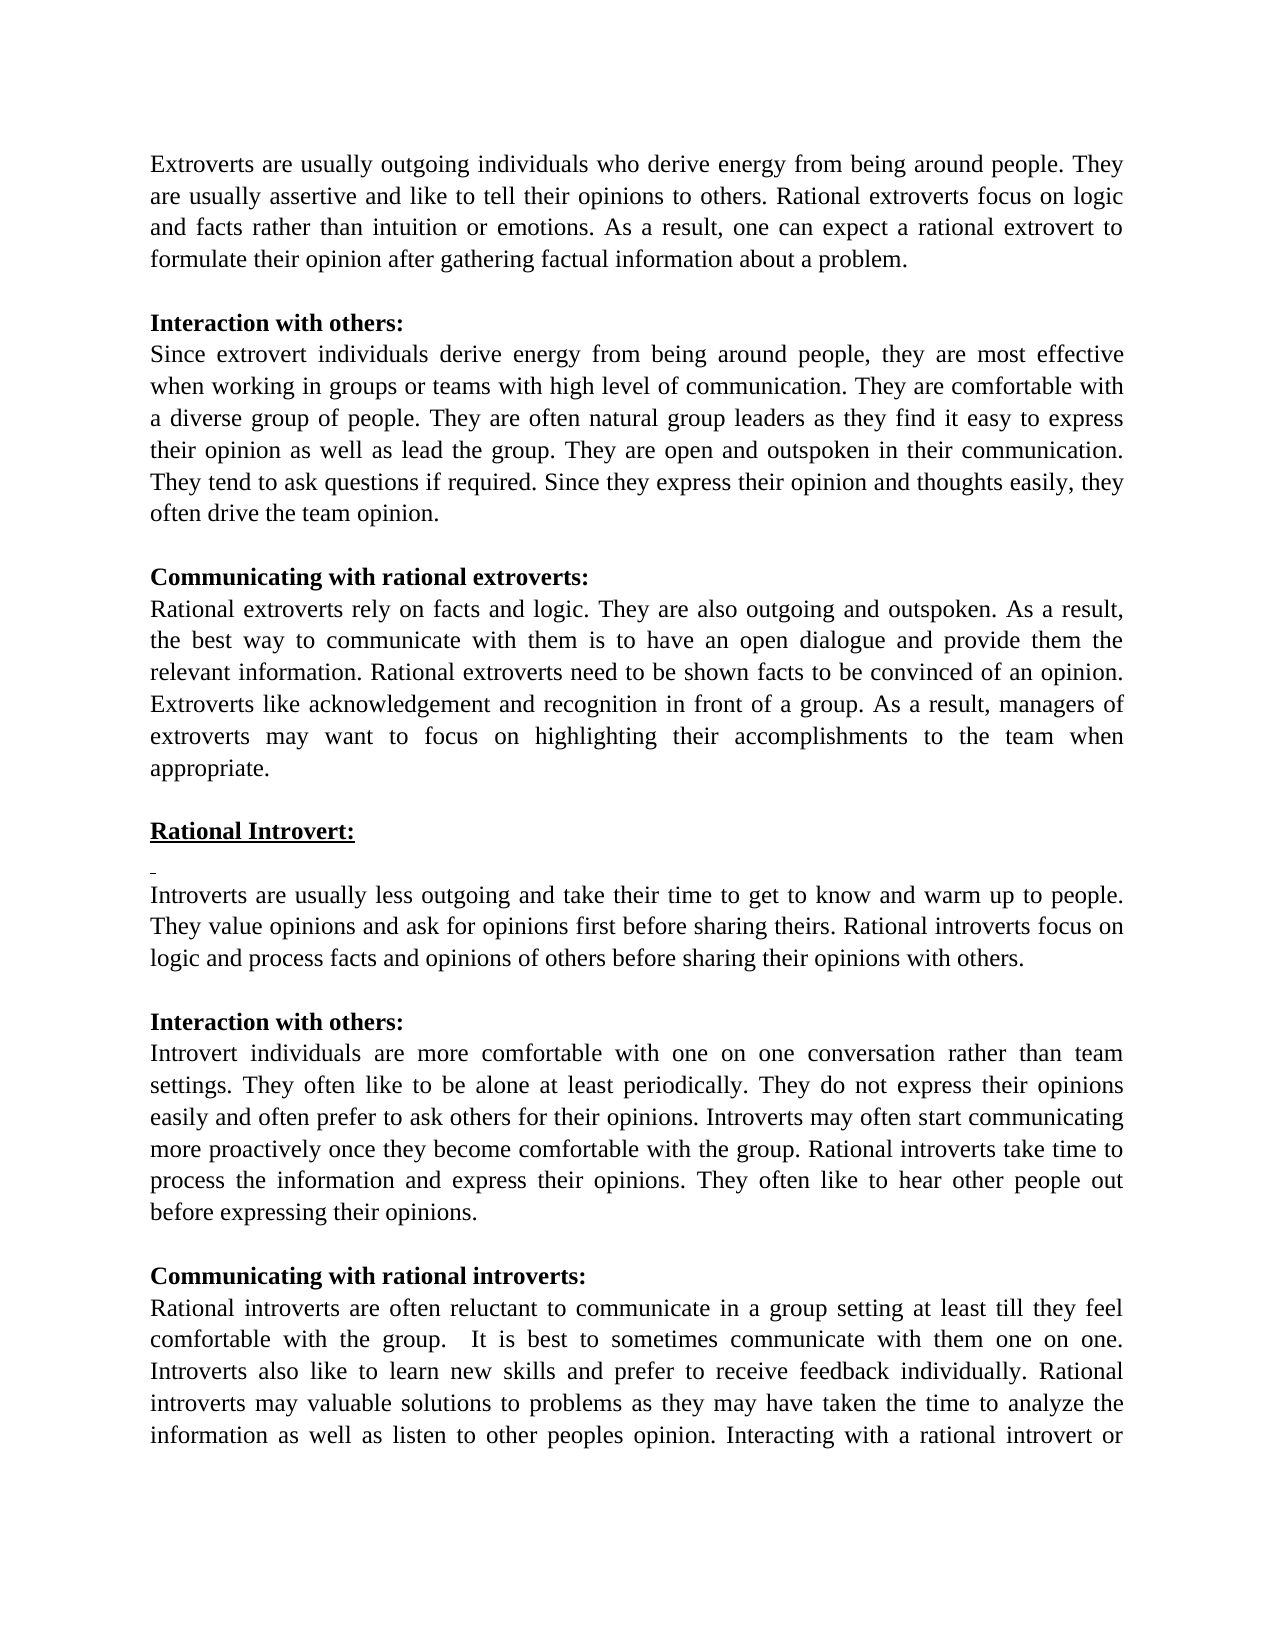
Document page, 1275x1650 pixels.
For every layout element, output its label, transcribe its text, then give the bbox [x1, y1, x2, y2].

text Communicating with rational extroverts: [150, 563, 1125, 591]
text Interaction with others: [150, 309, 1125, 337]
text Rational extroverts rely on facts and logic. They are also outgoing and outspoken. As a result, the best way to communicate with them is to have an open dialogue and provide them the relevant information. Rational extroverts need to be shown facts to be convinced of an opinion. Extroverts like acknowledgement and recognition in front of a group. As a result, managers of extroverts may want to focus on highlighting their accomplishments to the team when appropriate. [150, 595, 1125, 781]
text Extroverts are usually outgoing individuals who derive energy from being around people. They are usually assertive and like to tell their opinions to others. Rational extroverts focus on logic and facts rather than intuition or emotions. As a result, one can expect a rational extrovert to formulate their opinion after gathering factual information about a problem. [150, 150, 1125, 273]
text Interaction with others: [150, 1008, 1125, 1036]
text Since extrovert individuals derive energy from being around people, they are most effective when working in groups or teams with high level of communication. They are comfortable with a diverse group of people. They are often natural group leaders as they find it easy to express their opinion as well as lead the group. They are open and outspoken in their communication. They tend to ask questions if required. Since they express their opinion and thoughts easily, they often drive the team opinion. [150, 341, 1125, 527]
text Rational introverts are often reluctant to communicate in a group setting at least till they feel comfortable with the group. It is best to sometimes communicate with them one on one. Introverts also like to learn new skills and prefer to receive feedback individually. Rational introverts may valuable solutions to problems as they may have taken the time to analyze the information as well as listen to other peoples opinion. Interacting with a rational introvert or [150, 1294, 1125, 1448]
text Communicating with rational introverts: [150, 1262, 1125, 1290]
text Introverts are usually less outgoing and take their time to get to know and warm up to people. They value opinions and ask for opinions first before sharing theirs. Rational introverts focus on logic and process facts and opinions of others before sharing their opinions with others. [150, 881, 1125, 972]
text Introvert individuals are more comfortable with one on one conversation rather than team settings. They often like to be alone at least periodically. They do not express their opinions easily and often prefer to ask others for their opinions. Introverts may often start communicating more proactively once they become comfortable with the group. Rational introverts take time to process the information and express their opinions. They often like to hear other people out before expressing their opinions. [150, 1039, 1125, 1226]
text Rational Introvert: [150, 817, 1125, 845]
